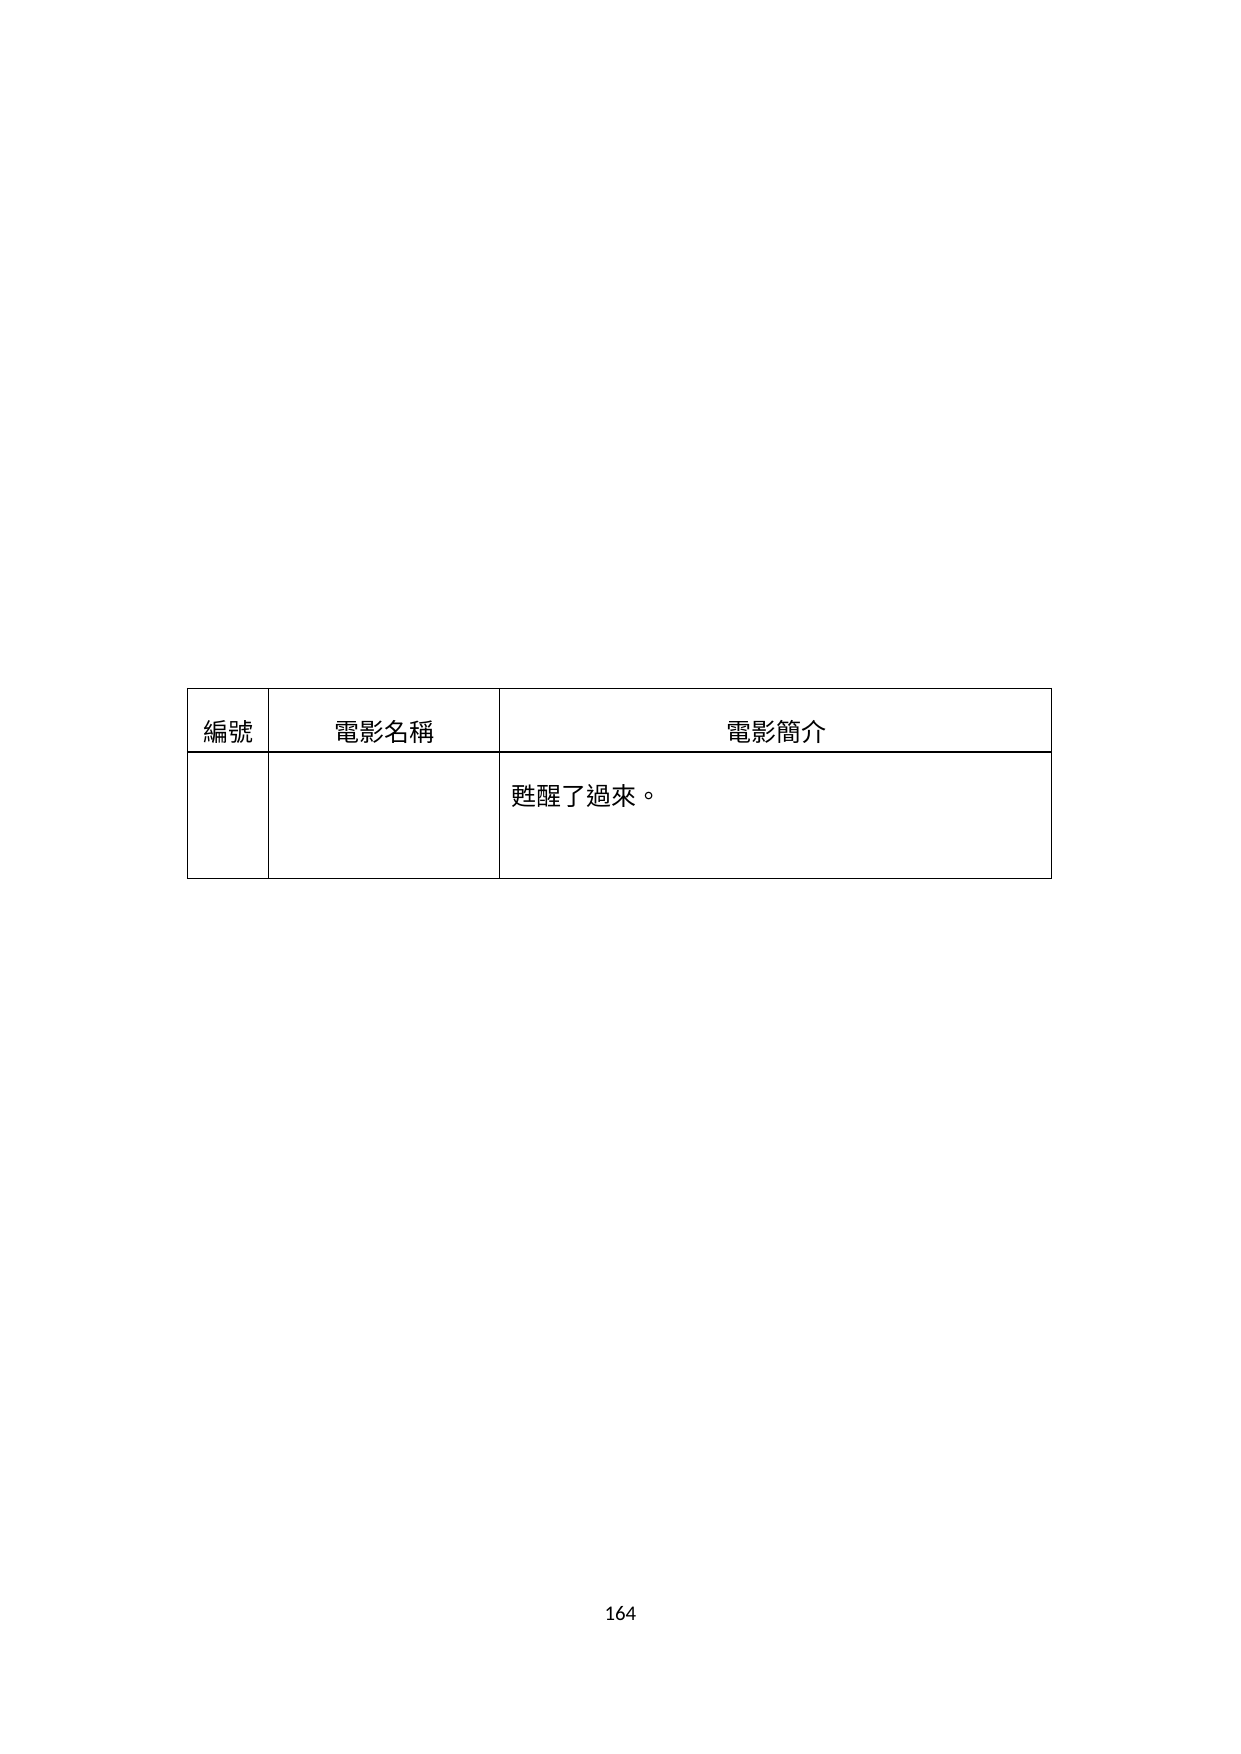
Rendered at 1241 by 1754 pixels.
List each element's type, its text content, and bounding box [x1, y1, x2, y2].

table_cell 甦醒了過來。 [500, 753, 1051, 877]
table_cell [269, 753, 499, 877]
table_header 編號 [188, 689, 268, 751]
table_header 電影名稱 [269, 689, 499, 751]
table_header 電影簡介 [500, 689, 1051, 751]
table_cell [188, 753, 268, 877]
